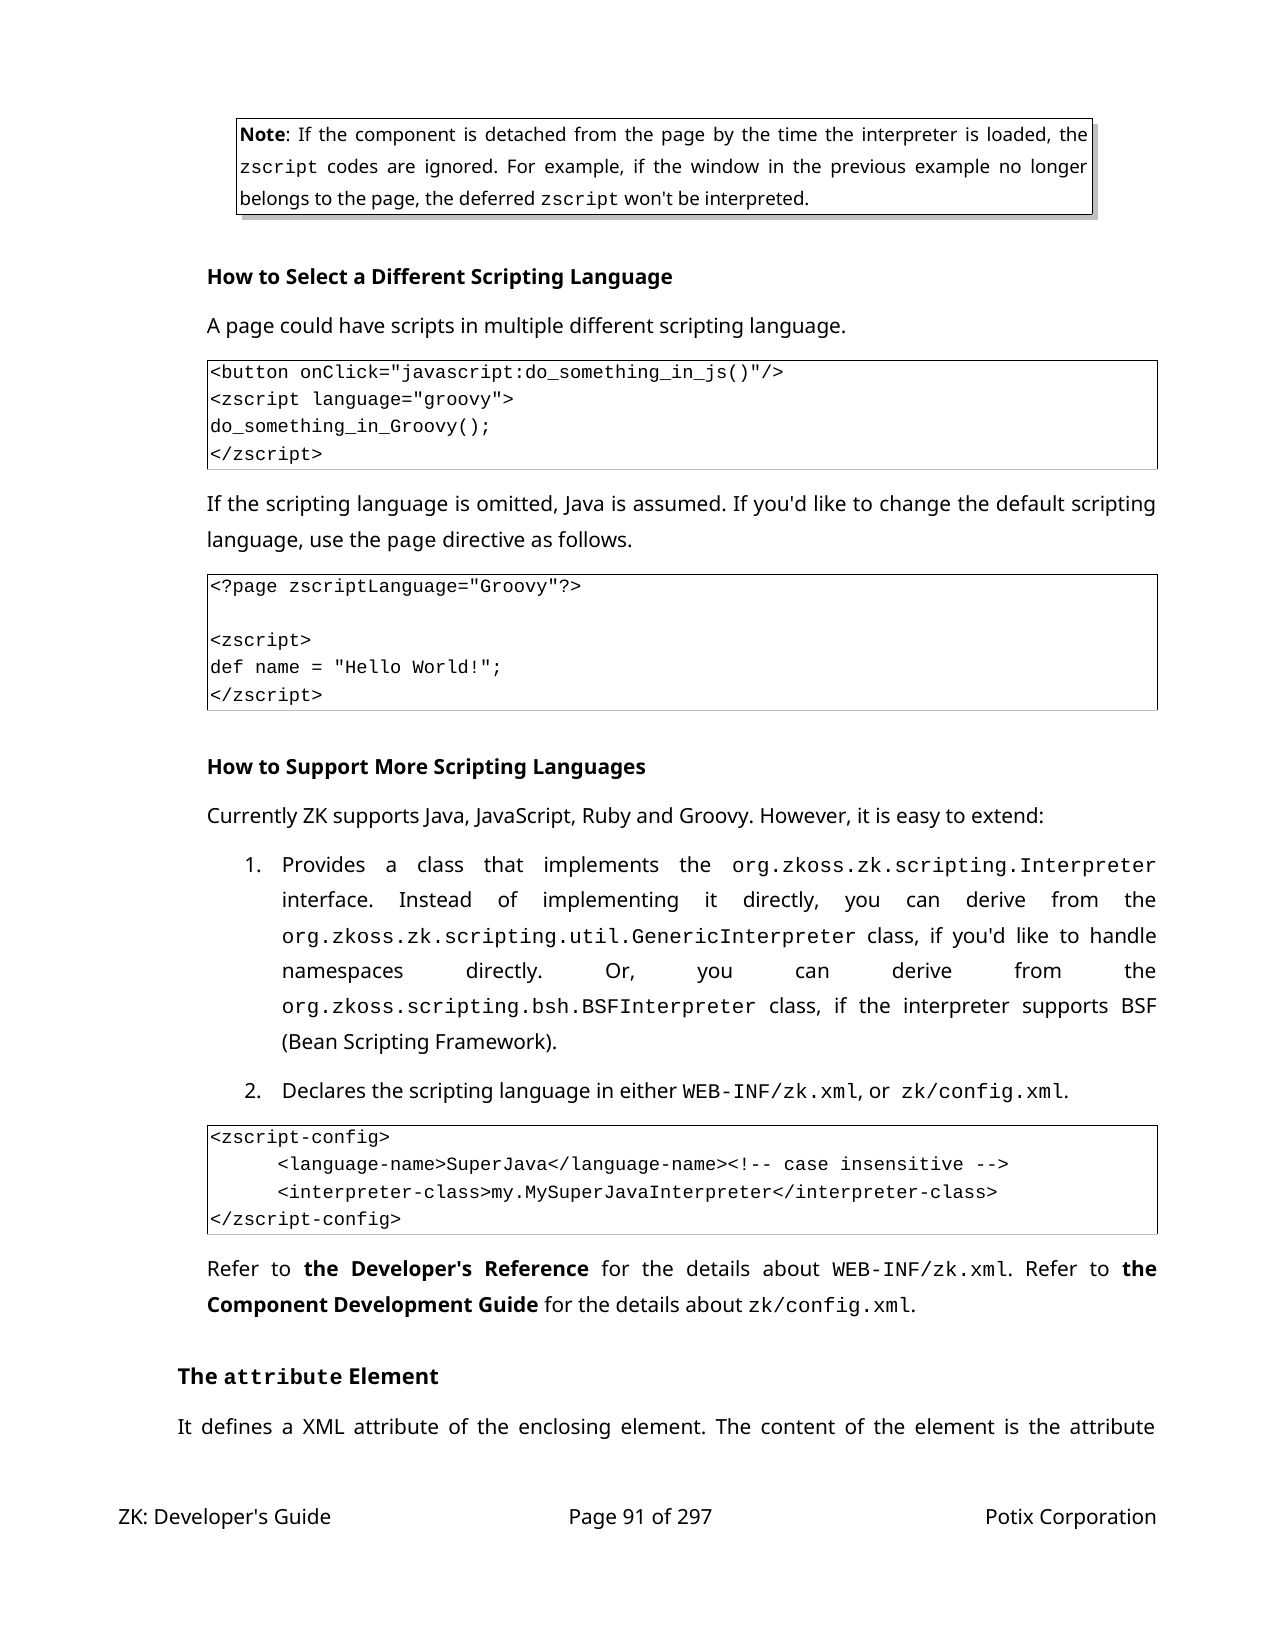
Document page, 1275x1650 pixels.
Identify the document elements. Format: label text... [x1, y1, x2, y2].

subtitle How to Support More Scripting Languages [207, 752, 1157, 781]
text def name = "Hello World!"; [208, 655, 1157, 680]
text <?page zscriptLanguage="Groovy"?> [208, 575, 1157, 598]
text Refer to the Developer's Reference for the details about WEB-INF/zk.xml. Refer to the Component Development Guide for the details about zk/config.xml. [207, 1254, 1157, 1319]
text <interpreter-class>my.MySuperJavaInterpreter</interpreter-class> [208, 1179, 1157, 1204]
text do_something_in_Groovy(); [208, 414, 1157, 439]
text </zscript-config> [208, 1207, 1157, 1234]
text If the scripting language is omitted, Java is assumed. If you'd like to change the default scripting language, use the page directive as follows. [207, 489, 1157, 553]
subtitle How to Select a Different Scripting Language [207, 262, 1157, 291]
text <zscript language="groovy"> [208, 387, 1157, 411]
text </zscript> [208, 442, 1157, 469]
list Declares the scripting language in either WEB-INF/zk.xml, or zk/config.xml. [244, 1076, 1157, 1104]
list Provides a class that implements the org.zkoss.zk.scripting.Interpreter interface. Instead of implementing it directly, you can derive from the org.zkoss.zk.scripting.util.GenericInterpreter class, if you'd like to handle namespaces directly. Or, you can derive from the org.zkoss.scripting.bsh.BSFInterpreter class, if the interpreter supports BSF (Bean Scripting Framework). [244, 850, 1157, 1055]
text </zscript> [208, 683, 1157, 710]
text Currently ZK supports Java, JavaScript, Ruby and Groovy. However, it is easy to extend: [207, 801, 1157, 829]
text Note: If the component is detached from the page by the time the interpreter is loaded, the zscript codes are ignored. For example, if the window in the previous example no longer belongs to the page, the deferred zscript won't be interpreted. [237, 119, 1092, 214]
text A page could have scripts in multiple different scripting language. [207, 311, 1157, 339]
text <button onClick="javascript:do_something_in_js()"/> [208, 361, 1157, 384]
subtitle The attribute Element [177, 1361, 1157, 1391]
text <zscript-config> [208, 1126, 1157, 1149]
text <zscript> [208, 628, 1157, 652]
text It defines a XML attribute of the enclosing element. The content of the element is the attribute [177, 1412, 1157, 1440]
text <language-name>SuperJava</language-name><!-- case insensitive --> [208, 1152, 1157, 1177]
